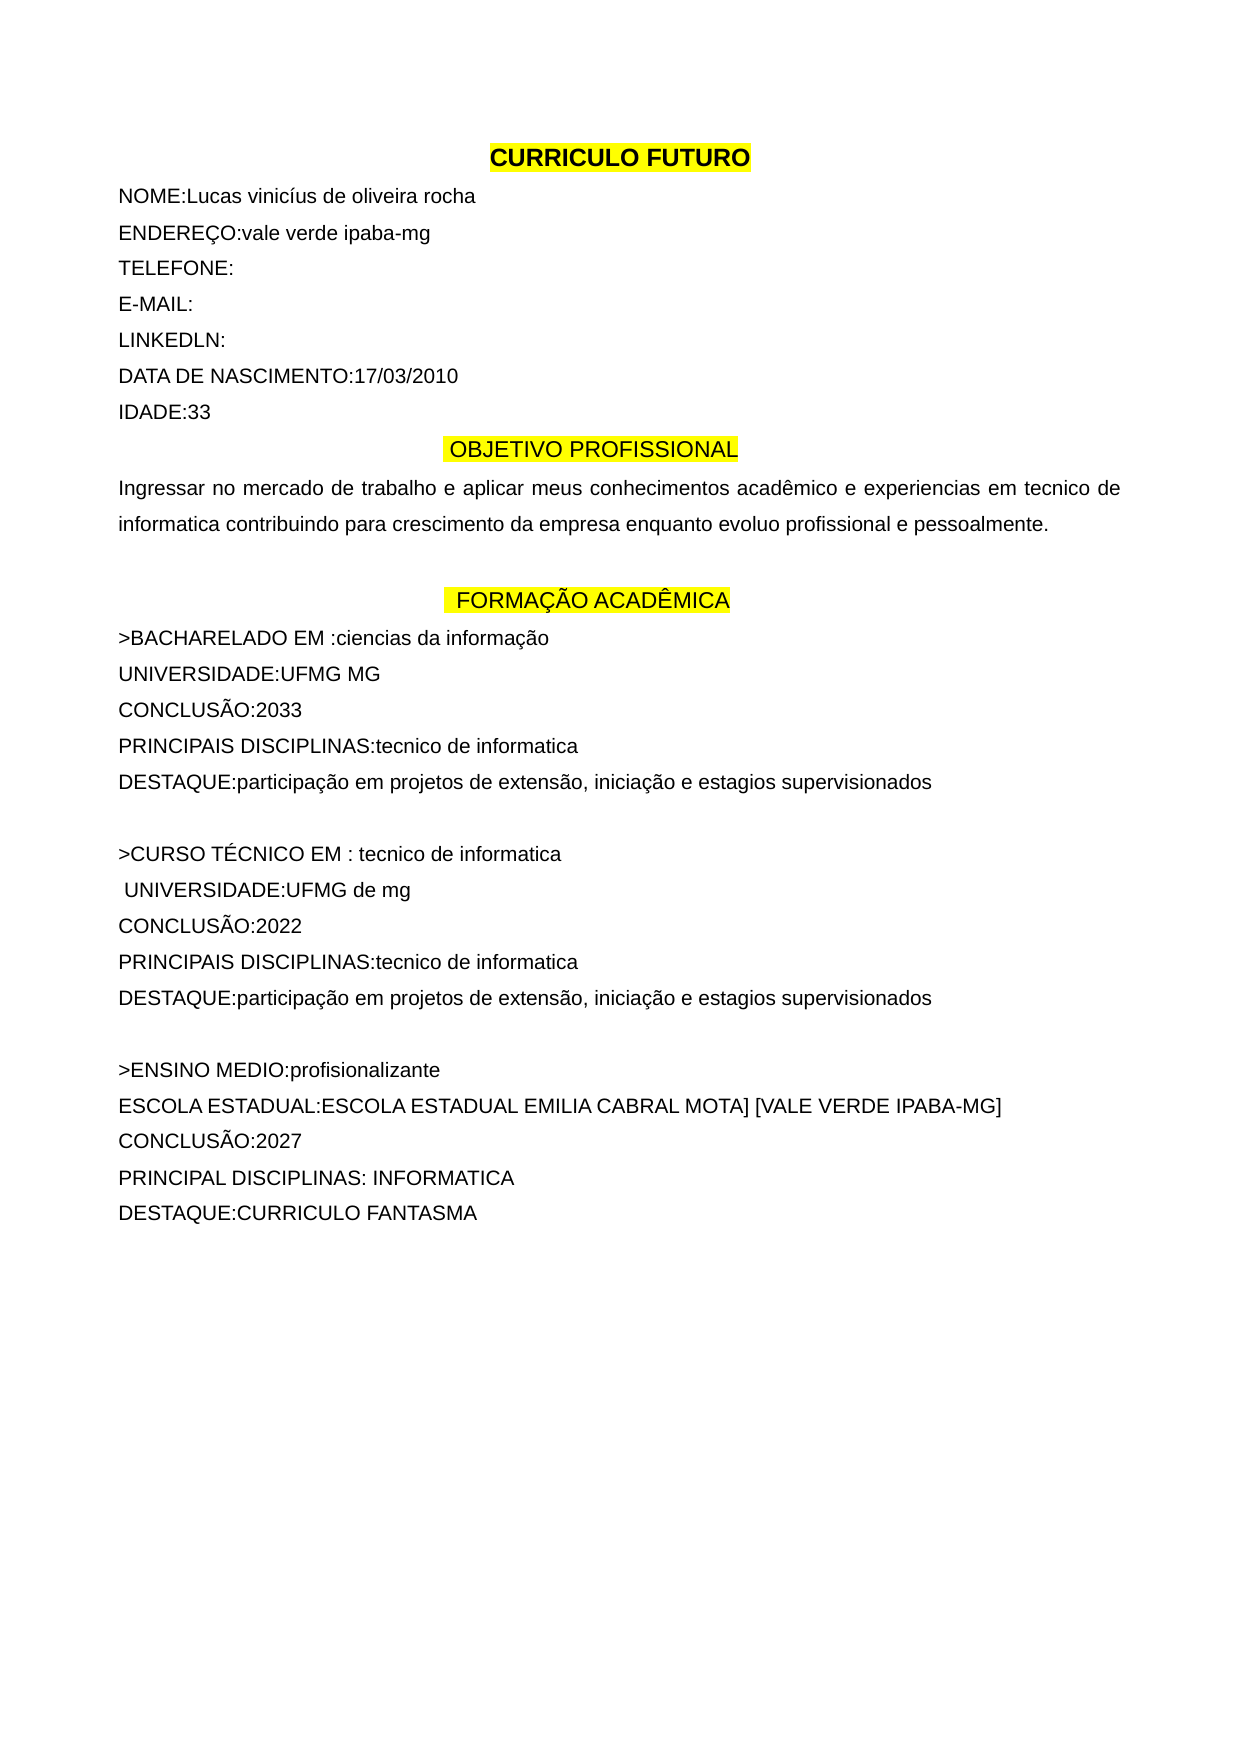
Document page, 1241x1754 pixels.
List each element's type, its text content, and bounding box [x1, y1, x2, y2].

text CONCLUSÃO:2022 [118, 914, 1122, 938]
text >CURSO TÉCNICO EM : tecnico de informatica [118, 842, 1122, 866]
subtitle CURRICULO FUTURO [118, 143, 1122, 172]
text DESTAQUE:participação em projetos de extensão, iniciação e estagios supervisionados [118, 986, 1122, 1009]
text PRINCIPAIS DISCIPLINAS:tecnico de informatica [118, 950, 1122, 974]
text DESTAQUE:CURRICULO FANTASMA [118, 1201, 1122, 1225]
text LINKEDLN: [118, 328, 1122, 352]
text PRINCIPAIS DISCIPLINAS:tecnico de informatica [118, 734, 1122, 758]
text CONCLUSÃO:2027 [118, 1129, 1122, 1153]
text IDADE:33 [118, 400, 1122, 424]
text DESTAQUE:participação em projetos de extensão, iniciação e estagios supervisionados [118, 770, 1122, 794]
text CONCLUSÃO:2033 [118, 698, 1122, 722]
text DATA DE NASCIMENTO:17/03/2010 [118, 364, 1122, 388]
text PRINCIPAL DISCIPLINAS: INFORMATICA [118, 1165, 1122, 1189]
text UNIVERSIDADE:UFMG de mg [118, 878, 1122, 902]
text FORMAÇÃO ACADÊMICA [112, 587, 1122, 613]
text E-MAIL: [118, 292, 1122, 316]
text >ENSINO MEDIO:profisionalizante [118, 1057, 1122, 1081]
text ENDEREÇO:vale verde ipaba-mg [118, 220, 1122, 244]
text ESCOLA ESTADUAL:ESCOLA ESTADUAL EMILIA CABRAL MOTA] [VALE VERDE IPABA-MG] [118, 1093, 1122, 1117]
text OBJETIVO PROFISSIONAL [118, 436, 1122, 462]
text >BACHARELADO EM :ciencias da informação [118, 626, 1122, 650]
text NOME:Lucas vinicíus de oliveira rocha [118, 184, 1122, 208]
text TELEFONE: [118, 256, 1122, 280]
text UNIVERSIDADE:UFMG MG [118, 662, 1122, 686]
text Ingressar no mercado de trabalho e aplicar meus conhecimentos acadêmico e experiencias em tecnico de informatica contribuindo para crescimento da empresa enquanto evoluo profissional e pessoalmente. [118, 475, 1122, 535]
